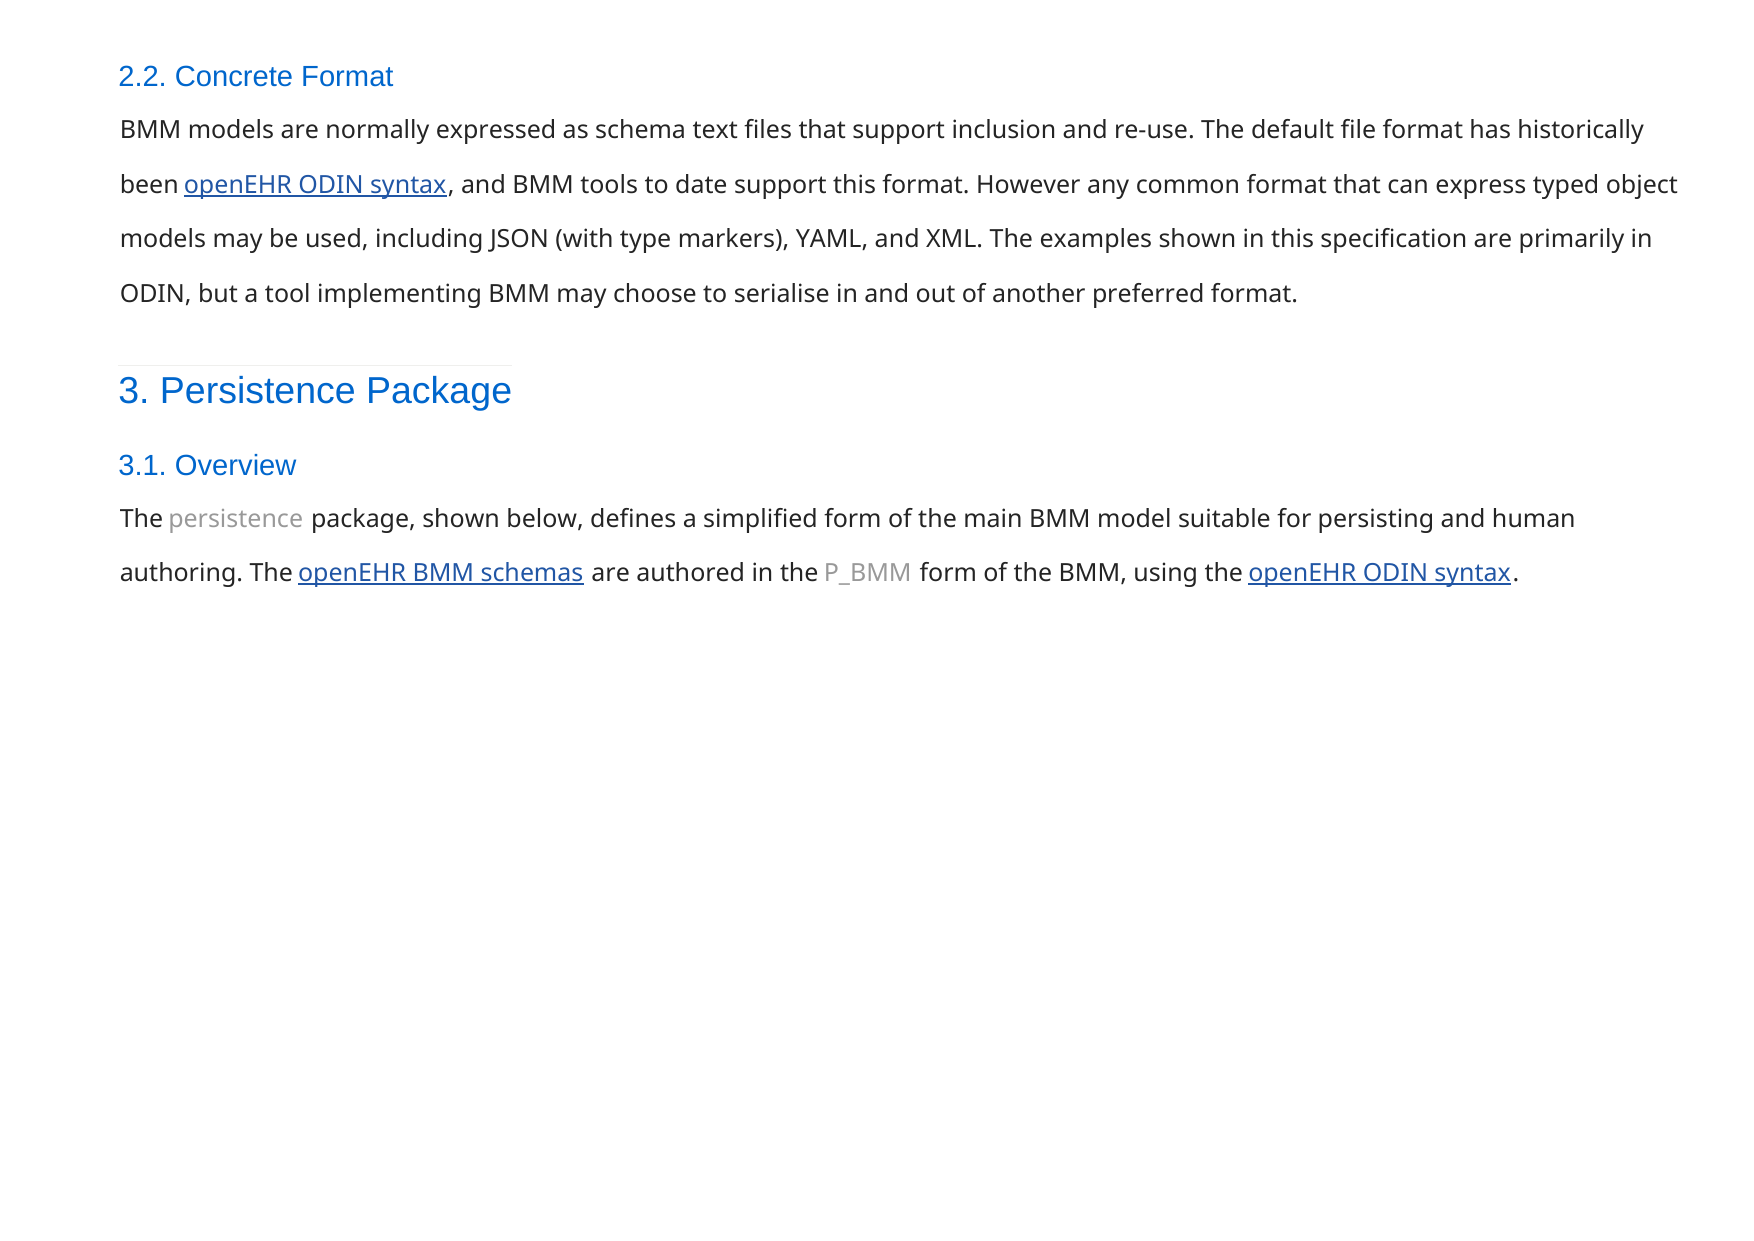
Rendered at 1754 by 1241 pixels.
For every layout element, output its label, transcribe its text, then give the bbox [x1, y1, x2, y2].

subtitle 3. Persistence Package [118, 365, 1695, 411]
text BMM models are normally expressed as schema text files that support inclusion and re-use. The default file format has historically been openEHR ODIN syntax, and BMM tools to date support this format. However any common format that can express typed object models may be used, including JSON (with type markers), YAML, and XML. The examples shown in this specification are primarily in ODIN, but a tool implementing BMM may choose to serialise in and out of another preferred format. [118, 112, 1695, 309]
text The persistence package, shown below, defines a simplified form of the main BMM model suitable for persisting and human authoring. The openEHR BMM schemas are authored in the P_BMM form of the BMM, using the openEHR ODIN syntax. [118, 500, 1695, 589]
subtitle 3.1. Overview [118, 447, 1695, 481]
subtitle 2.2. Concrete Format [118, 59, 1695, 93]
